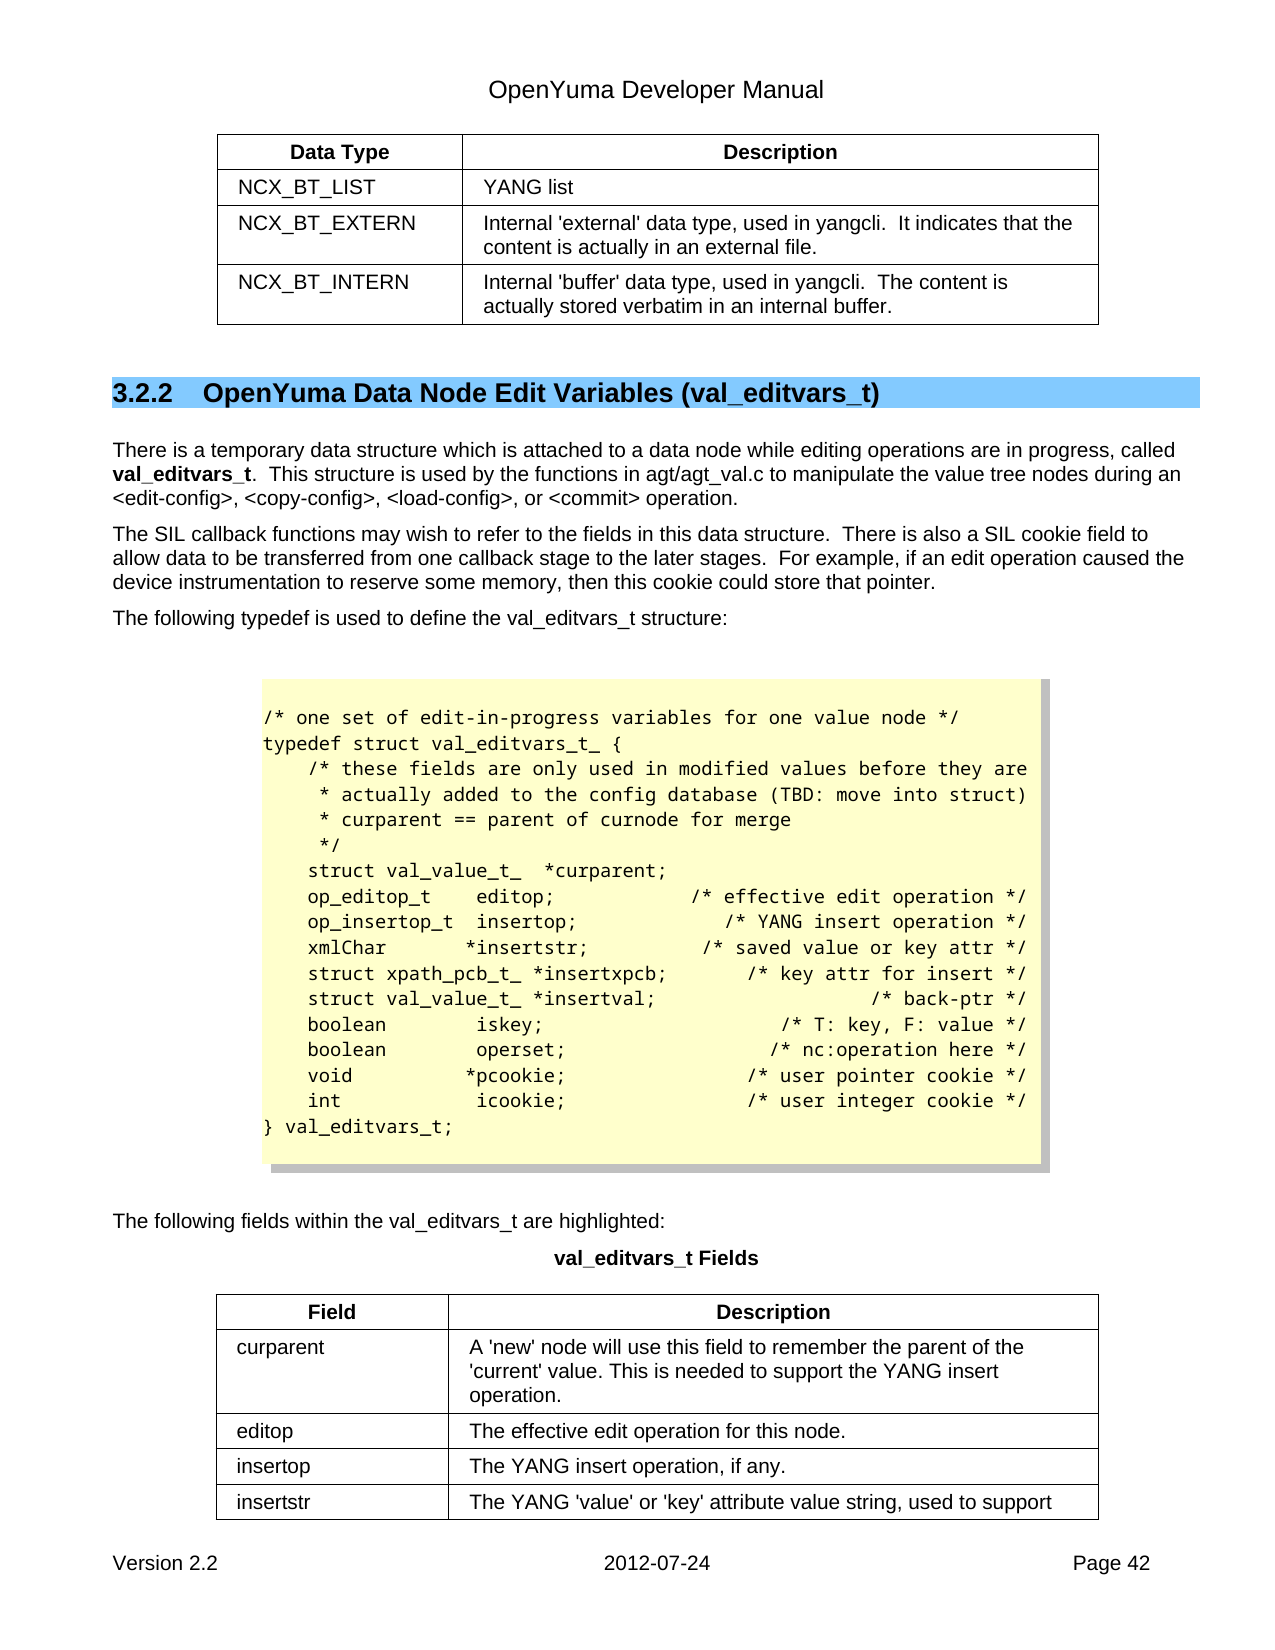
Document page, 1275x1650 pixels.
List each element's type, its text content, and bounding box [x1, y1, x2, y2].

text */ [262, 832, 1041, 858]
text typedef struct val_editvars_t_ { [262, 730, 1041, 756]
text boolean operset; /* nc:operation here */ [262, 1036, 1041, 1062]
text xmlChar *insertstr; /* saved value or key attr */ [262, 934, 1041, 960]
table_cell NCX_BT_INTERN [218, 265, 462, 324]
table_cell editop [217, 1414, 448, 1448]
text boolean iskey; /* T: key, F: value */ [262, 1011, 1041, 1036]
table_cell insertstr [217, 1485, 448, 1519]
text * actually added to the config database (TBD: move into struct) [262, 781, 1041, 807]
table_cell Internal 'external' data type, used in yangcli. It indicates that the content is actually in an external file. [463, 206, 1098, 264]
table_header Description [449, 1295, 1098, 1329]
text void *pcookie; /* user pointer cookie */ [262, 1062, 1041, 1087]
text struct val_value_t_ *insertval; /* back-ptr */ [262, 985, 1041, 1011]
text struct val_value_t_ *curparent; [262, 858, 1041, 883]
table_cell NCX_BT_LIST [218, 170, 462, 205]
table_header Field [217, 1295, 448, 1329]
table_cell YANG list [463, 170, 1098, 205]
table_cell insertop [217, 1449, 448, 1484]
text op_editop_t editop; /* effective edit operation */ [262, 883, 1041, 909]
table_cell NCX_BT_EXTERN [218, 206, 462, 264]
text /* these fields are only used in modified values before they are [262, 756, 1041, 781]
table_cell A 'new' node will use this field to remember the parent of the 'current' value. This is needed to support the YANG insert operation. [449, 1330, 1098, 1413]
subtitle OpenYuma Data Node Edit Variables (val_editvars_t) [112, 377, 1200, 408]
subtitle val_editvars_t Fields [127, 1246, 1185, 1270]
text op_insertop_t insertop; /* YANG insert operation */ [262, 909, 1041, 934]
table_cell Internal 'buffer' data type, used in yangcli. The content is actually stored verbatim in an internal buffer. [463, 265, 1098, 324]
text } val_editvars_t; [262, 1113, 1041, 1138]
text The following typedef is used to define the val_editvars_t structure: [112, 606, 1200, 630]
table_cell curparent [217, 1330, 448, 1413]
table_cell The YANG insert operation, if any. [449, 1449, 1098, 1484]
text struct xpath_pcb_t_ *insertxpcb; /* key attr for insert */ [262, 960, 1041, 985]
text The following fields within the val_editvars_t are highlighted: [112, 1209, 1200, 1233]
text /* one set of edit-in-progress variables for one value node */ [262, 704, 1041, 730]
table_header Description [463, 135, 1098, 169]
table_header Data Type [218, 135, 462, 169]
table_cell The YANG 'value' or 'key' attribute value string, used to support [449, 1485, 1098, 1519]
table_cell The effective edit operation for this node. [449, 1414, 1098, 1448]
text There is a temporary data structure which is attached to a data node while editing operations are in progress, called val_editvars_t. This structure is used by the functions in agt/agt_val.c to manipulate the value tree nodes during an <edit-config>, <copy-config>, <load-config>, or <commit> operation. [112, 437, 1200, 509]
text int icookie; /* user integer cookie */ [262, 1087, 1041, 1113]
text * curparent == parent of curnode for merge [262, 807, 1041, 832]
text The SIL callback functions may wish to refer to the fields in this data structure. There is also a SIL cookie field to allow data to be transferred from one callback stage to the later stages. For example, if an edit operation caused the device instrumentation to reserve some memory, then this cookie could store that pointer. [112, 522, 1200, 594]
